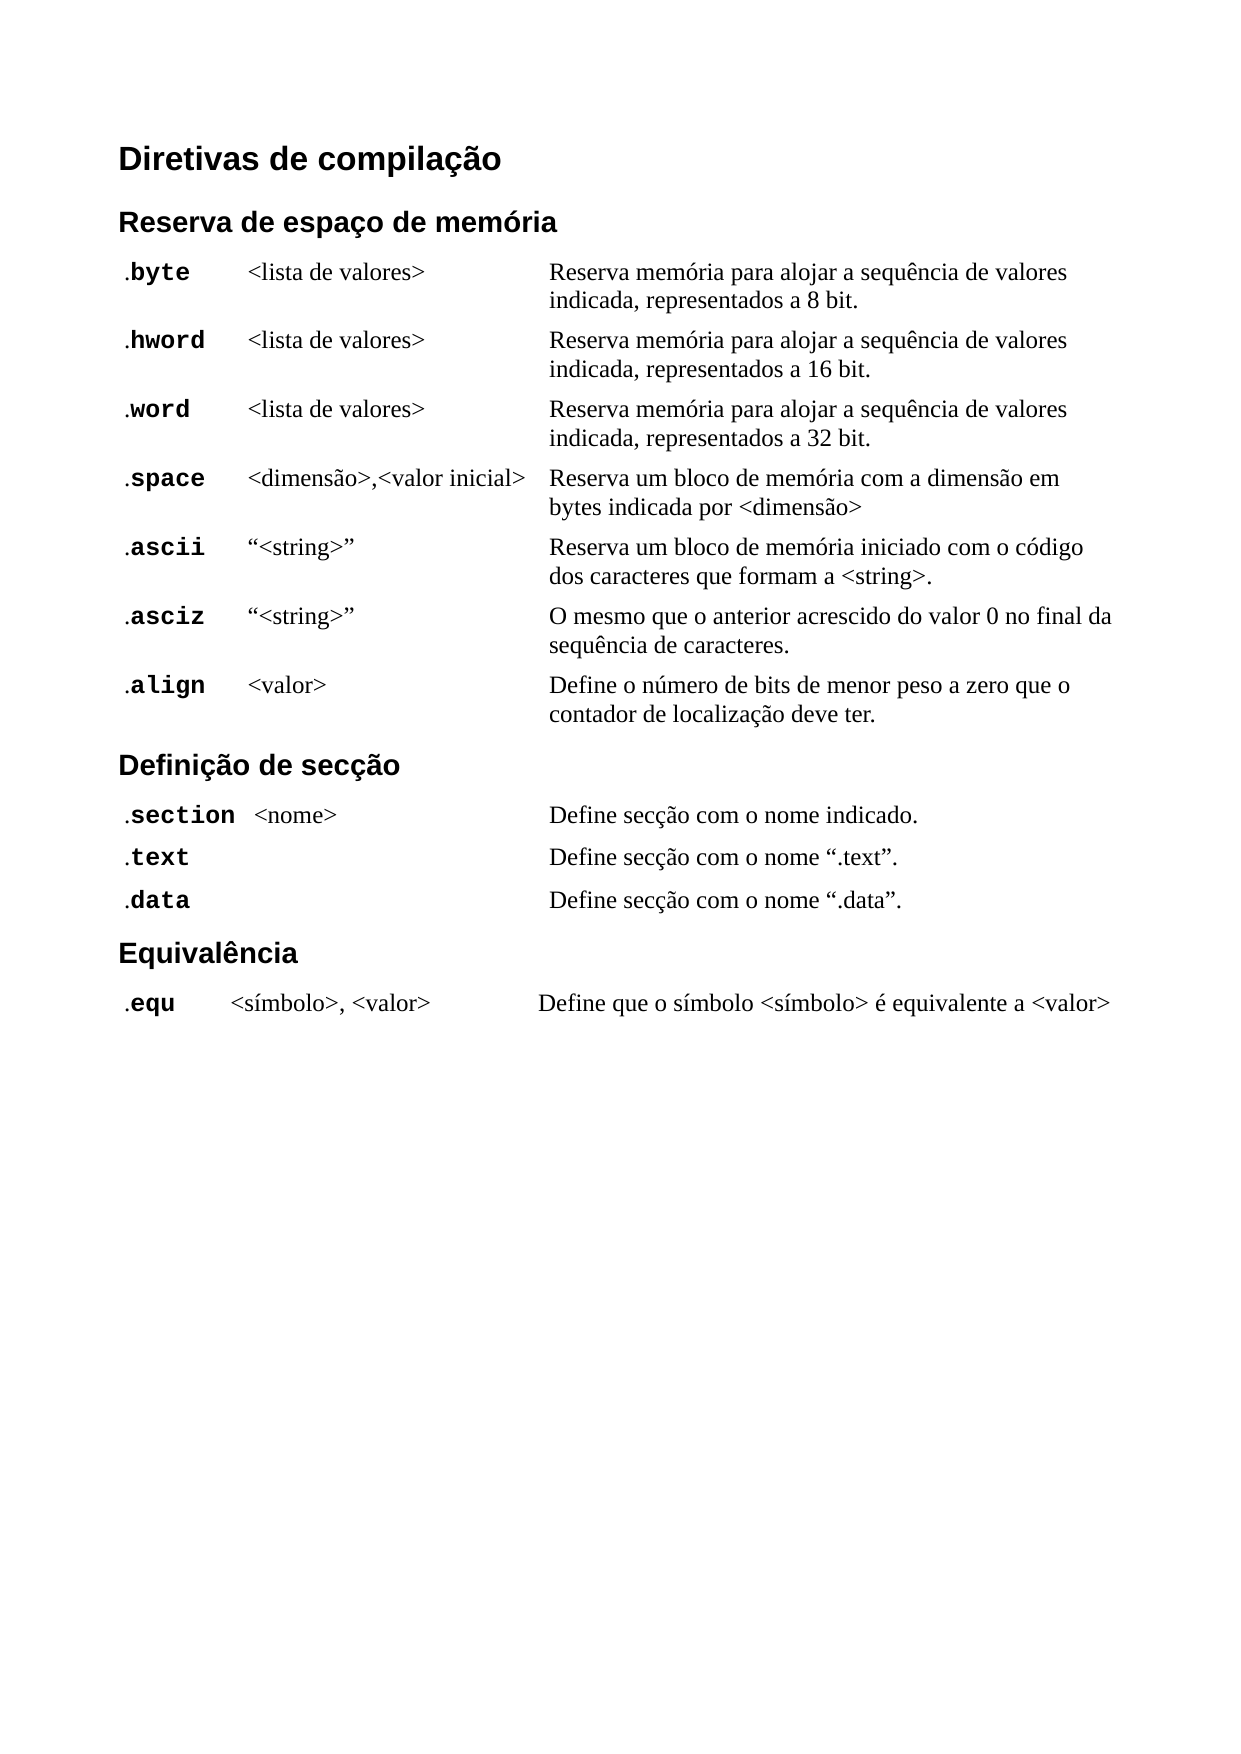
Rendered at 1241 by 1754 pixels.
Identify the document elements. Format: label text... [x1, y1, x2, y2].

table_header <símbolo>, <valor> [224, 982, 532, 1024]
table_header <nome> [248, 795, 543, 837]
table_cell Define secção com o nome “.text”. [543, 837, 1123, 879]
table_header .byte [118, 251, 242, 320]
table_cell <valor> [242, 665, 543, 734]
table_cell O mesmo que o anterior acrescido do valor 0 no final da sequência de caracteres. [543, 596, 1123, 665]
subtitle Definição de secção [118, 748, 1122, 782]
table_cell Reserva memória para alojar a sequência de valores indicada, representados a 32 bit. [543, 389, 1123, 458]
table_header Define que o símbolo <símbolo> é equivalente a <valor> [532, 982, 1123, 1024]
table_cell .data [118, 879, 248, 921]
table_cell Reserva um bloco de memória com a dimensão em bytes indicada por <dimensão> [543, 458, 1123, 527]
subtitle Reserva de espaço de memória [118, 205, 1122, 238]
table_header .section [118, 795, 248, 837]
table_cell <dimensão>,<valor inicial> [242, 458, 543, 527]
table_cell <lista de valores> [242, 320, 543, 389]
subtitle Equivalência [118, 936, 1122, 970]
table_cell .hword [118, 320, 242, 389]
table_cell .align [118, 665, 242, 734]
table_cell Reserva memória para alojar a sequência de valores indicada, representados a 16 bit. [543, 320, 1123, 389]
table_header Reserva memória para alojar a sequência de valores indicada, representados a 8 bit. [543, 251, 1123, 320]
table_cell <lista de valores> [242, 389, 543, 458]
table_cell Reserva um bloco de memória iniciado com o código dos caracteres que formam a <string>. [543, 527, 1123, 596]
table_cell [248, 879, 543, 921]
table_cell Define secção com o nome “.data”. [543, 879, 1123, 921]
table_header <lista de valores> [242, 251, 543, 320]
table_cell .space [118, 458, 242, 527]
table_header Define secção com o nome indicado. [543, 795, 1123, 837]
table_cell “<string>” [242, 596, 543, 665]
table_cell .word [118, 389, 242, 458]
table_cell .asciz [118, 596, 242, 665]
table_cell “<string>” [242, 527, 543, 596]
table_header .equ [118, 982, 224, 1024]
subtitle Diretivas de compilação [118, 139, 1122, 178]
table_cell .text [118, 837, 248, 879]
table_cell [248, 837, 543, 879]
table_cell Define o número de bits de menor peso a zero que o contador de localização deve ter. [543, 665, 1123, 734]
table_cell .ascii [118, 527, 242, 596]
